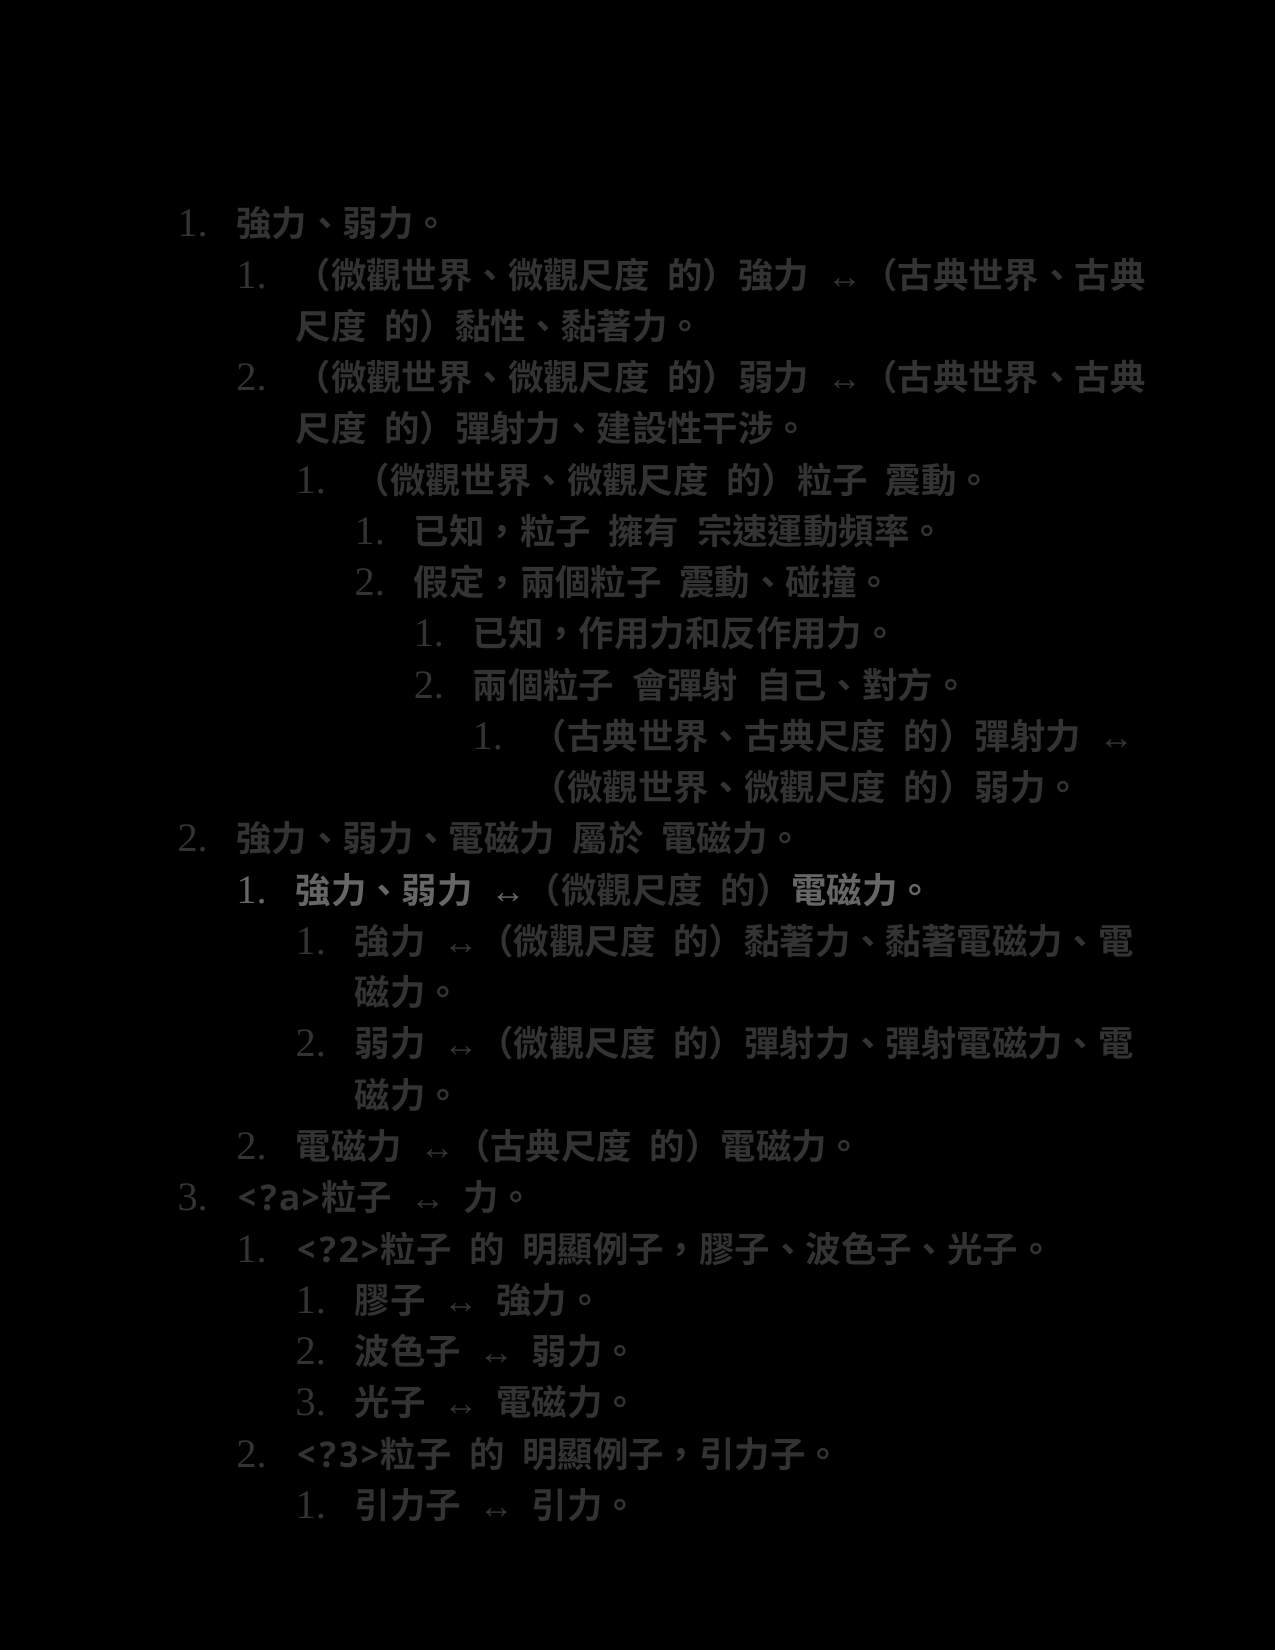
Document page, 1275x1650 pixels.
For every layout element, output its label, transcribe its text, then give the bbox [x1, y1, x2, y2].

list （古典世界、古典尺度 的）彈射力 ↔（微觀世界、微觀尺度 的）弱力。 [472, 708, 1157, 811]
list 膠子 ↔ 強力。 [295, 1272, 1157, 1323]
list 已知，粒子 擁有 宗速運動頻率。 [354, 503, 1157, 554]
list 強力、弱力、電磁力 屬於 電磁力。 [177, 811, 1157, 862]
list 強力 ↔（微觀尺度 的）黏著力、黏著電磁力、電磁力。 [295, 913, 1157, 1016]
list <?2>粒子 的 明顯例子，膠子、波色子、光子。 [236, 1221, 1157, 1272]
list 電磁力 ↔（古典尺度 的）電磁力。 [236, 1118, 1157, 1169]
list 引力子 ↔ 引力。 [295, 1477, 1157, 1529]
list 強力、弱力。 [177, 196, 1157, 247]
list <?a>粒子 ↔ 力。 [177, 1169, 1157, 1221]
list <?3>粒子 的 明顯例子，引力子。 [236, 1426, 1157, 1477]
list 已知，作用力和反作用力。 [413, 606, 1157, 657]
list 波色子 ↔ 弱力。 [295, 1323, 1157, 1375]
list （微觀世界、微觀尺度 的）弱力 ↔（古典世界、古典尺度 的）彈射力、建設性干涉。 [236, 349, 1157, 452]
list 兩個粒子 會彈射 自己、對方。 [413, 657, 1157, 708]
list （微觀世界、微觀尺度 的）強力 ↔（古典世界、古典尺度 的）黏性、黏著力。 [236, 247, 1157, 349]
list 假定，兩個粒子 震動、碰撞。 [354, 554, 1157, 606]
list 強力、弱力 ↔（微觀尺度 的）電磁力。 [236, 862, 1157, 913]
list 弱力 ↔（微觀尺度 的）彈射力、彈射電磁力、電磁力。 [295, 1016, 1157, 1118]
list 光子 ↔ 電磁力。 [295, 1375, 1157, 1426]
list （微觀世界、微觀尺度 的）粒子 震動。 [295, 452, 1157, 503]
